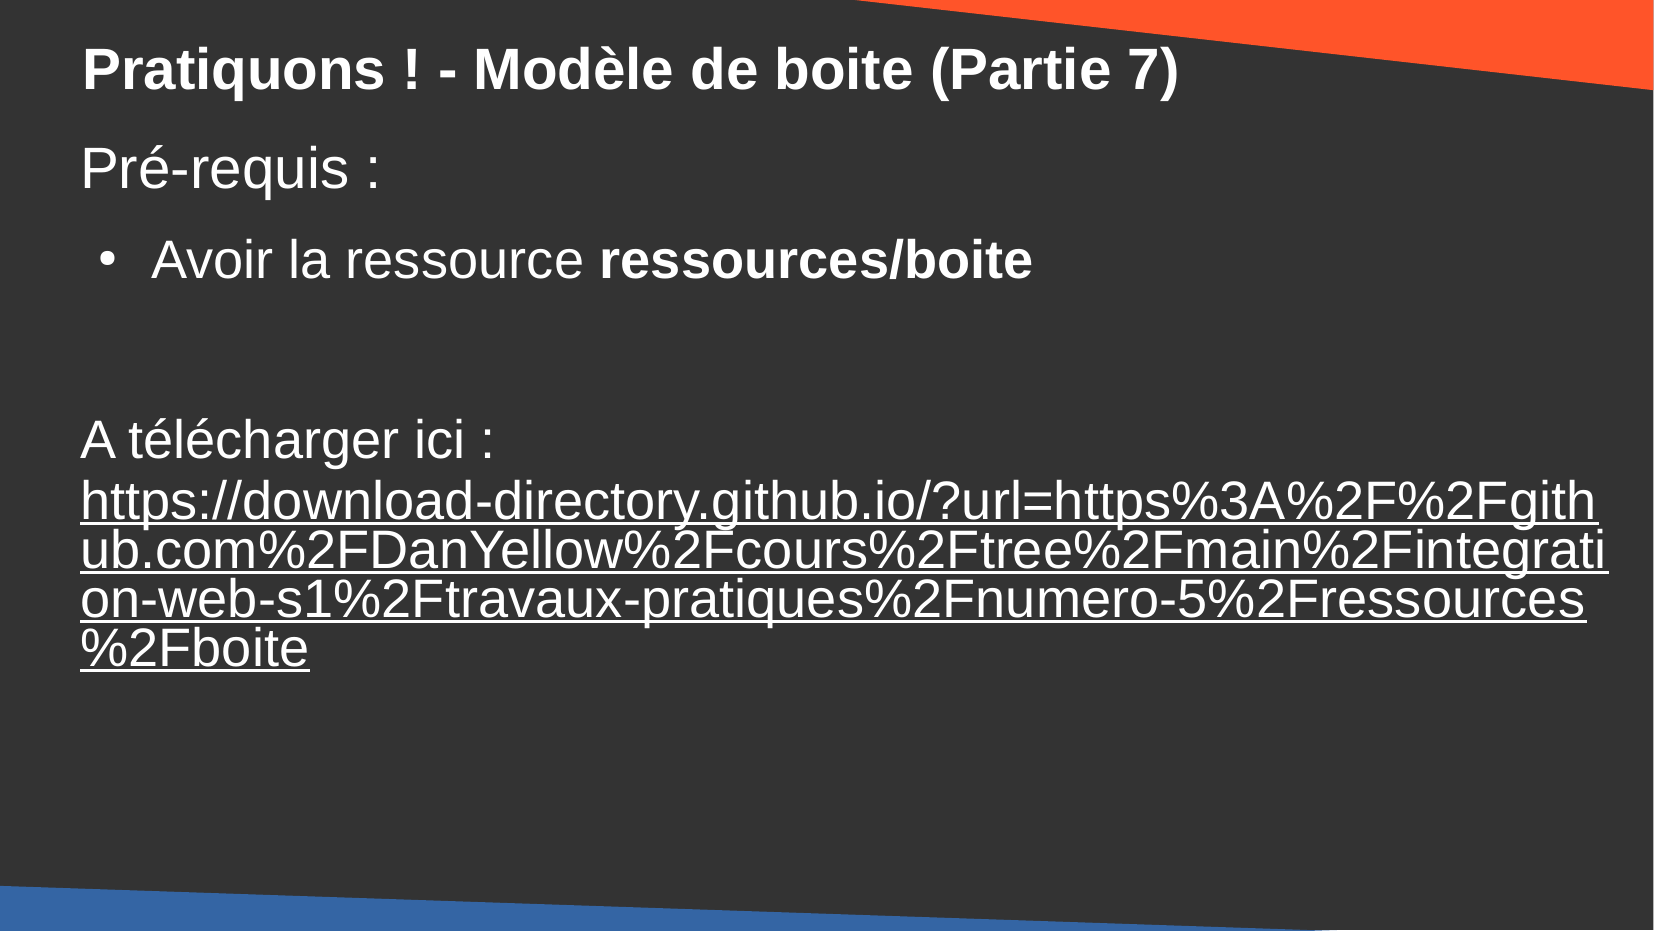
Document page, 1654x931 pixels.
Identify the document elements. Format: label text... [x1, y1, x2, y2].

list Pré-requis : Avoir la ressource ressources/boite A télécharger ici : https://download-directory.github.io/?url=https%3A%2F%2Fgithub.com%2FDanYellow%2Fcours%2Ftree%2Fmain%2Fintegration-web-s1%2Ftravaux-pratiques%2Fnumero-5%2Fressources%2Fboite [80, 135, 1620, 697]
text_box [854, 0, 1654, 91]
title Pratiquons ! - Modèle de boite (Partie 7) [82, 37, 1571, 114]
text_box [0, 885, 1337, 931]
